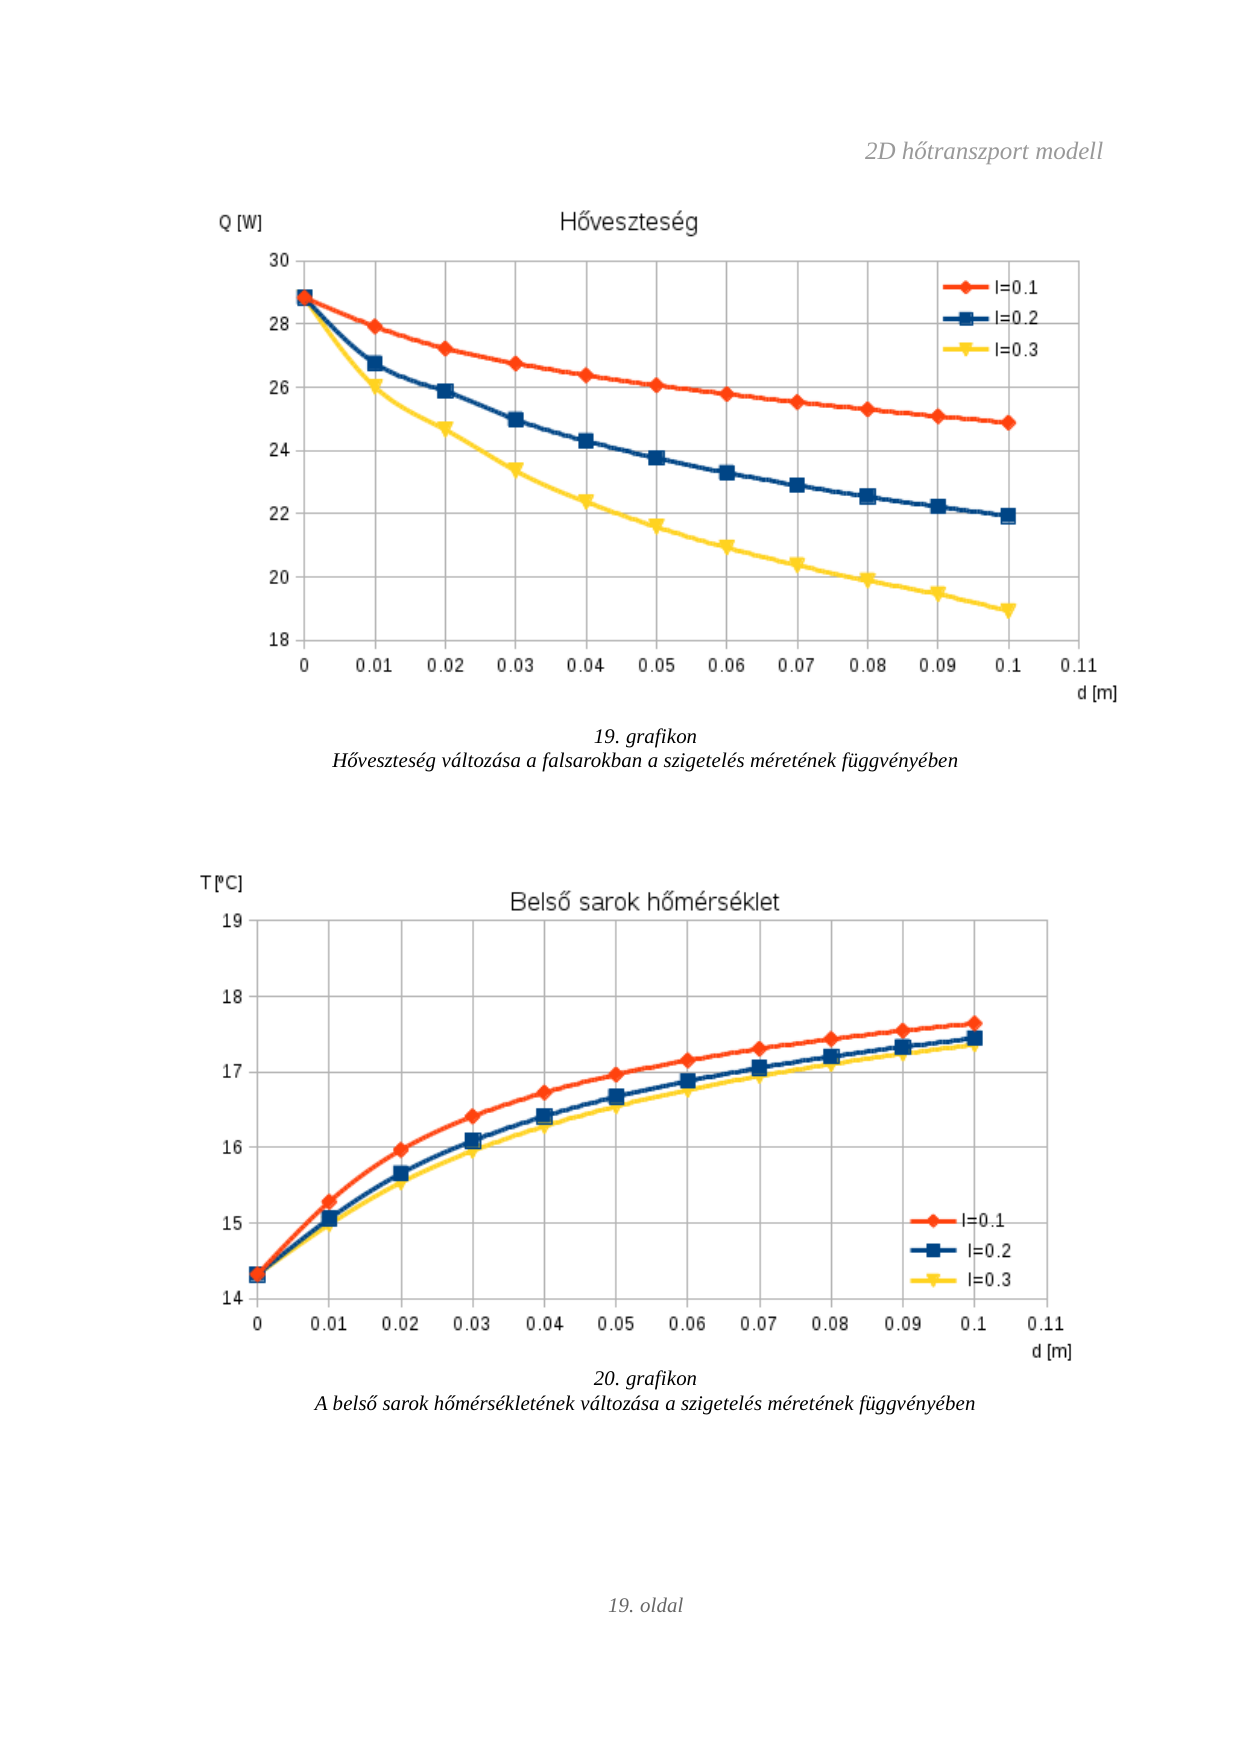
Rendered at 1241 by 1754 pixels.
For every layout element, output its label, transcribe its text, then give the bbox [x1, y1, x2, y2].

picture [187, 859, 1106, 1367]
text A belső sarok hőmérsékletének változása a szigetelés méretének függvényében [187, 1390, 1106, 1414]
picture [208, 194, 1127, 710]
text 19. grafikon [187, 724, 1106, 748]
text 20. grafikon [187, 1367, 1106, 1390]
text Hőveszteség változása a falsarokban a szigetelés méretének függvényében [187, 748, 1106, 772]
